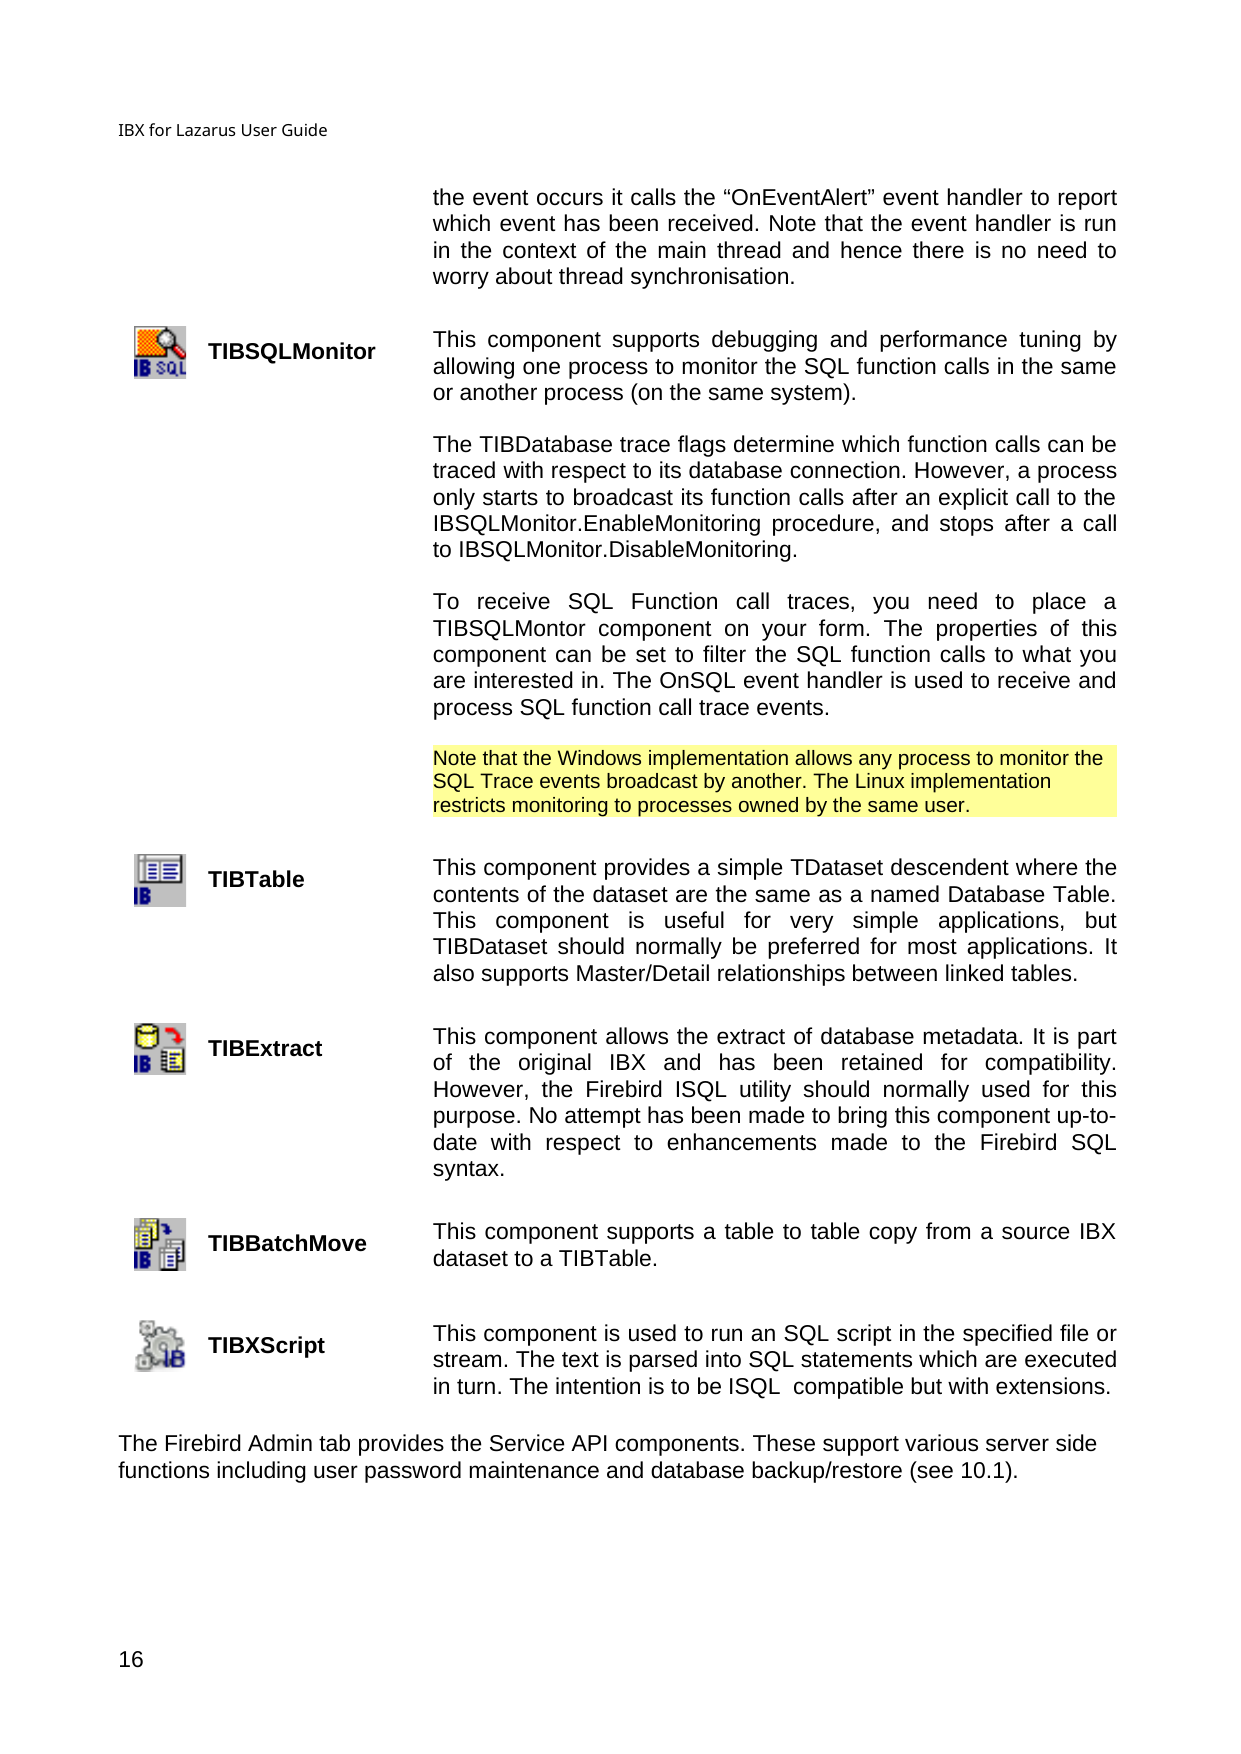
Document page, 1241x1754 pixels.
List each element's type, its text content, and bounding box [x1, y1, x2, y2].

picture [134, 1320, 187, 1372]
table_cell This component supports a table to table copy from a source IBX dataset to a TIBTable. [427, 1213, 1123, 1314]
picture [134, 854, 187, 907]
table_cell This component supports debugging and performance tuning by allowing one process to monitor the SQL function calls in the same or another process (on the same system). The TIBDatabase trace flags determine which function calls can be traced with respect to its database connection. However, a process only starts to broadcast its function calls after an explicit call to the IBSQLMonitor.EnableMonitoring procedure, and stops after a call to IBSQLMonitor.DisableMonitoring. To receive SQL Function call traces, you need to place a TIBSQLMontor component on your form. The properties of this component can be set to filter the SQL function calls to what you are interested in. The OnSQL event handler is used to receive and process SQL function call trace events. Note that the Windows implementation allows any process to monitor the SQL Trace events broadcast by another. The Linux implementation restricts monitoring to processes owned by the same user. [427, 321, 1123, 848]
table_cell [202, 178, 427, 321]
table_cell [118, 321, 202, 848]
table_cell This component allows the extract of database metadata. It is part of the original IBX and has been retained for compatibility. However, the Firebird ISQL utility should normally used for this purpose. No attempt has been made to bring this component up-to-date with respect to enhancements made to the Firebird SQL syntax. [427, 1017, 1123, 1212]
table_cell [118, 1213, 202, 1314]
picture [134, 326, 187, 379]
table_cell This component is used to run an SQL script in the specified file or stream. The text is parsed into SQL statements which are executed in turn. The intention is to be ISQL compatible but with extensions. [427, 1314, 1123, 1430]
text The Firebird Admin tab provides the Service API components. These support various server side functions including user password maintenance and database backup/restore (see 10.1). [118, 1430, 1122, 1483]
picture [134, 1218, 187, 1271]
table_cell [118, 178, 202, 321]
table_cell TIBExtract [202, 1017, 427, 1212]
table_cell [118, 1314, 202, 1430]
table_cell [118, 1017, 202, 1212]
table_cell TIBXScript [202, 1314, 427, 1430]
table_cell TIBTable [202, 849, 427, 1017]
table_cell [118, 849, 202, 1017]
table_cell the event occurs it calls the “OnEventAlert” event handler to report which event has been received. Note that the event handler is run in the context of the main thread and hence there is no need to worry about thread synchronisation. [427, 178, 1123, 321]
table_cell This component provides a simple TDataset descendent where the contents of the dataset are the same as a named Database Table. This component is useful for very simple applications, but TIBDataset should normally be preferred for most applications. It also supports Master/Detail relationships between linked tables. [427, 849, 1123, 1017]
picture [134, 1023, 187, 1075]
table_cell TIBSQLMonitor [202, 321, 427, 848]
table_cell TIBBatchMove [202, 1213, 427, 1314]
